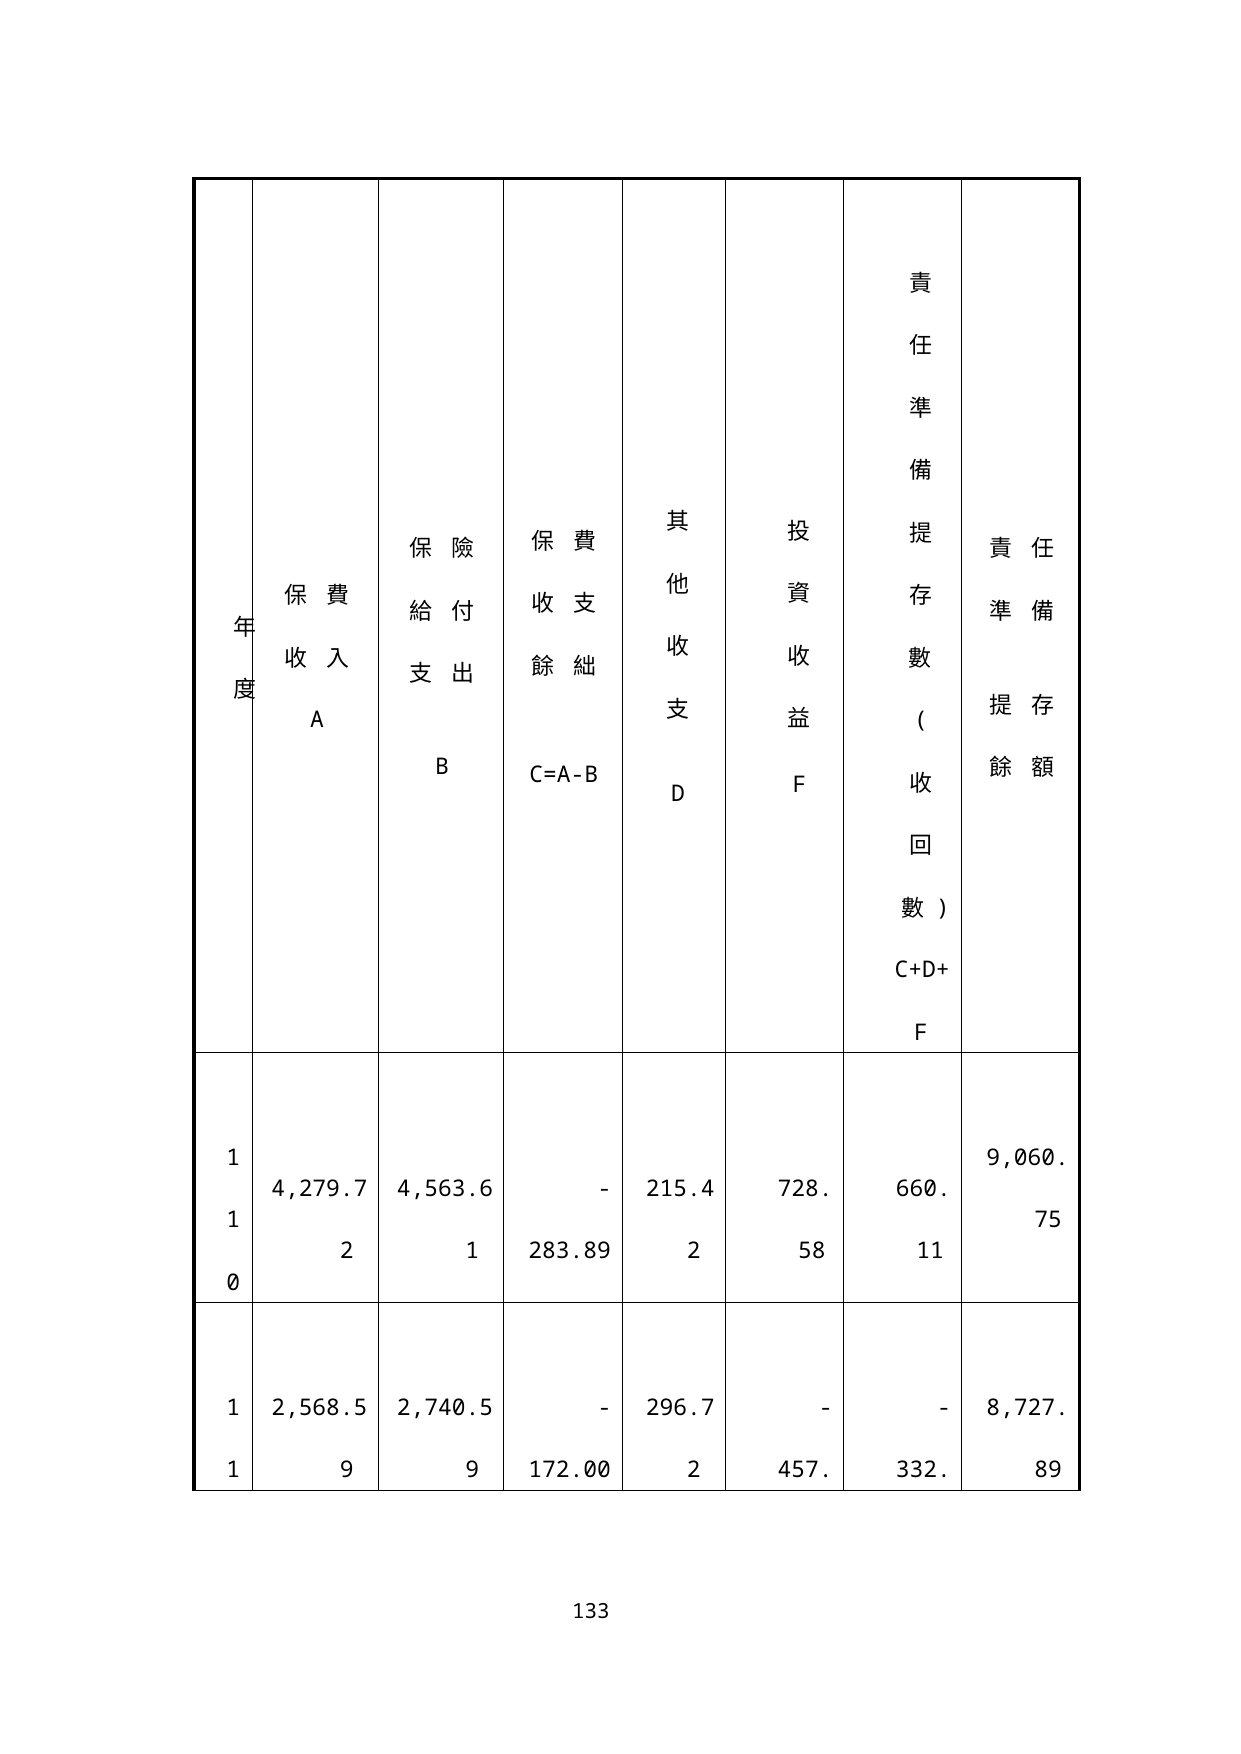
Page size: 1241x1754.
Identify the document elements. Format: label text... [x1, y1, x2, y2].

table_cell 215.42 [623, 1053, 725, 1302]
table_cell 2,568.59 [253, 1303, 378, 1490]
table_header 保費收支餘絀 C=A-B [504, 180, 622, 1052]
table_cell 110 [196, 1053, 252, 1302]
table_cell 296.72 [623, 1303, 725, 1490]
table_cell 4,563.61 [379, 1053, 503, 1302]
table_header 保險給付支出 B [379, 180, 503, 1052]
table_cell -332. [844, 1303, 961, 1490]
table_cell -283.89 [504, 1053, 622, 1302]
table_cell -172.00 [504, 1303, 622, 1490]
table_cell 660.11 [844, 1053, 961, 1302]
table_header 保費收入 A [253, 180, 378, 1052]
table_header 年度 [196, 180, 252, 1052]
table_cell 9,060.75 [962, 1053, 1078, 1302]
table_cell 728.58 [726, 1053, 843, 1302]
table_cell 2,740.59 [379, 1303, 503, 1490]
table_cell 4,279.72 [253, 1053, 378, 1302]
table_cell -457. [726, 1303, 843, 1490]
table_header 責任準備 提存餘額 [962, 180, 1078, 1052]
table_header 其他收支 D [623, 180, 725, 1052]
table_header 投資收益 F [726, 180, 843, 1052]
table_cell 111 (實) [196, 1303, 252, 1490]
table_cell 8,727.89 [962, 1303, 1078, 1490]
table_header 責任準備提存數(收回數) C+D+F [844, 180, 961, 1052]
